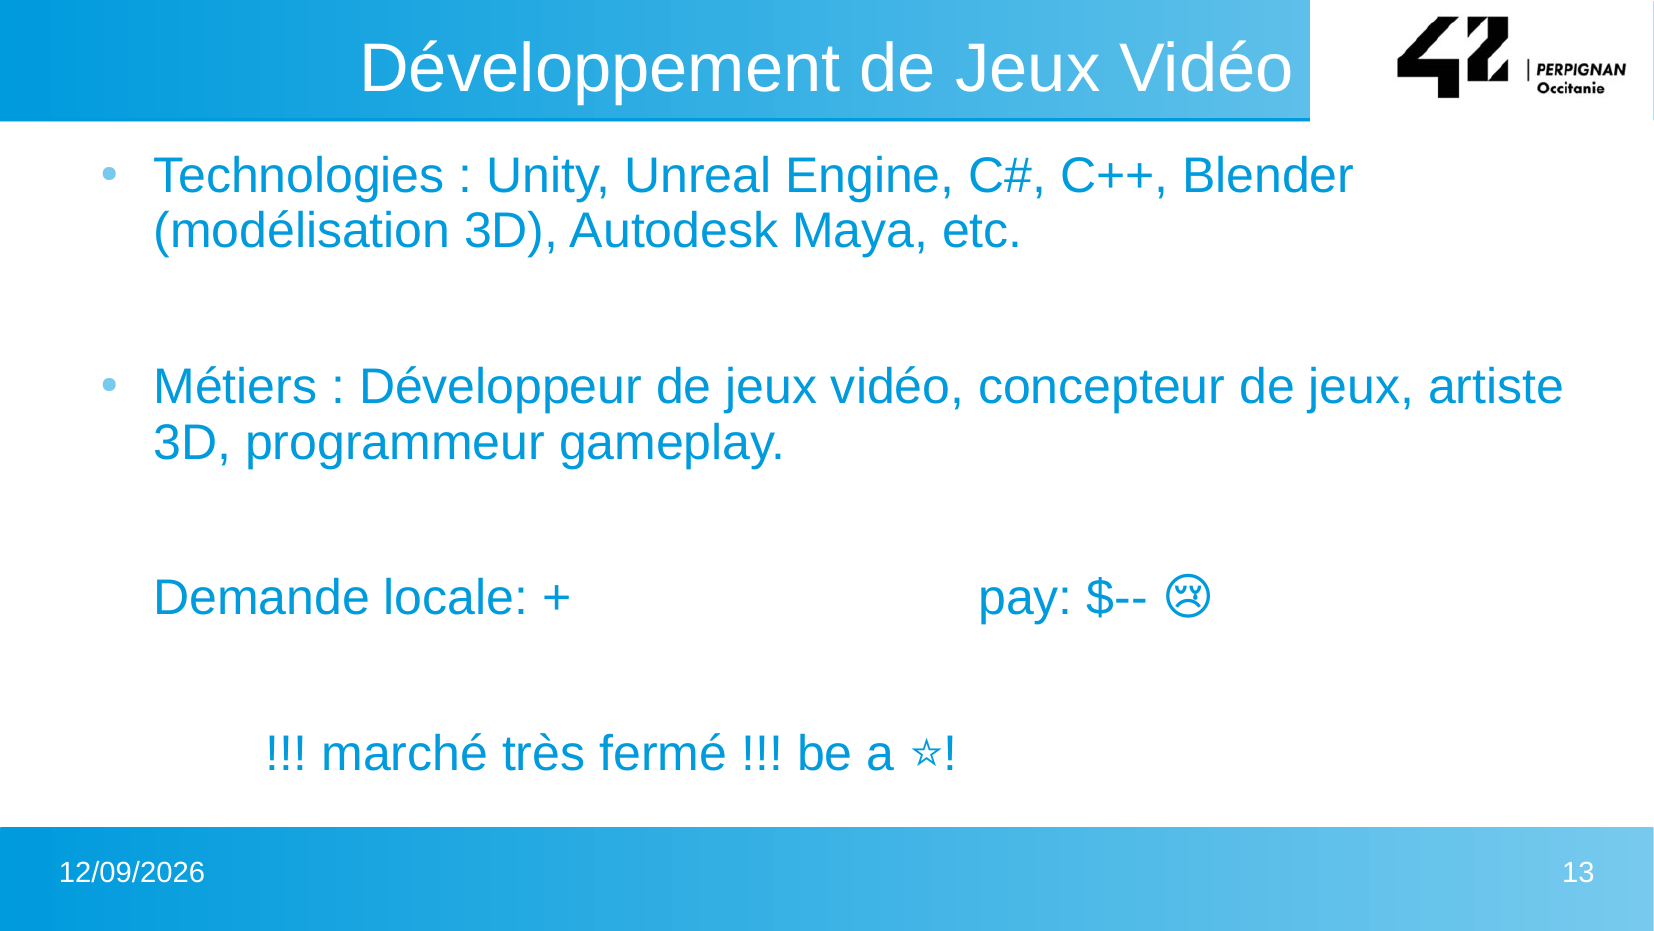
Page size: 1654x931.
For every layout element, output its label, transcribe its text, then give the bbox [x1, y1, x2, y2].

picture [1310, 0, 1654, 125]
title Développement de Jeux Vidéo [82, 0, 1571, 146]
list Technologies : Unity, Unreal Engine, C#, C++, Blender (modélisation 3D), Autodesk Maya, etc. Métiers : Développeur de jeux vidéo, concepteur de jeux, artiste 3D, programmeur gameplay. Demande locale: + pay: $-- 😢 !!! marché très fermé !!! be a ⭐! [82, 146, 1571, 826]
